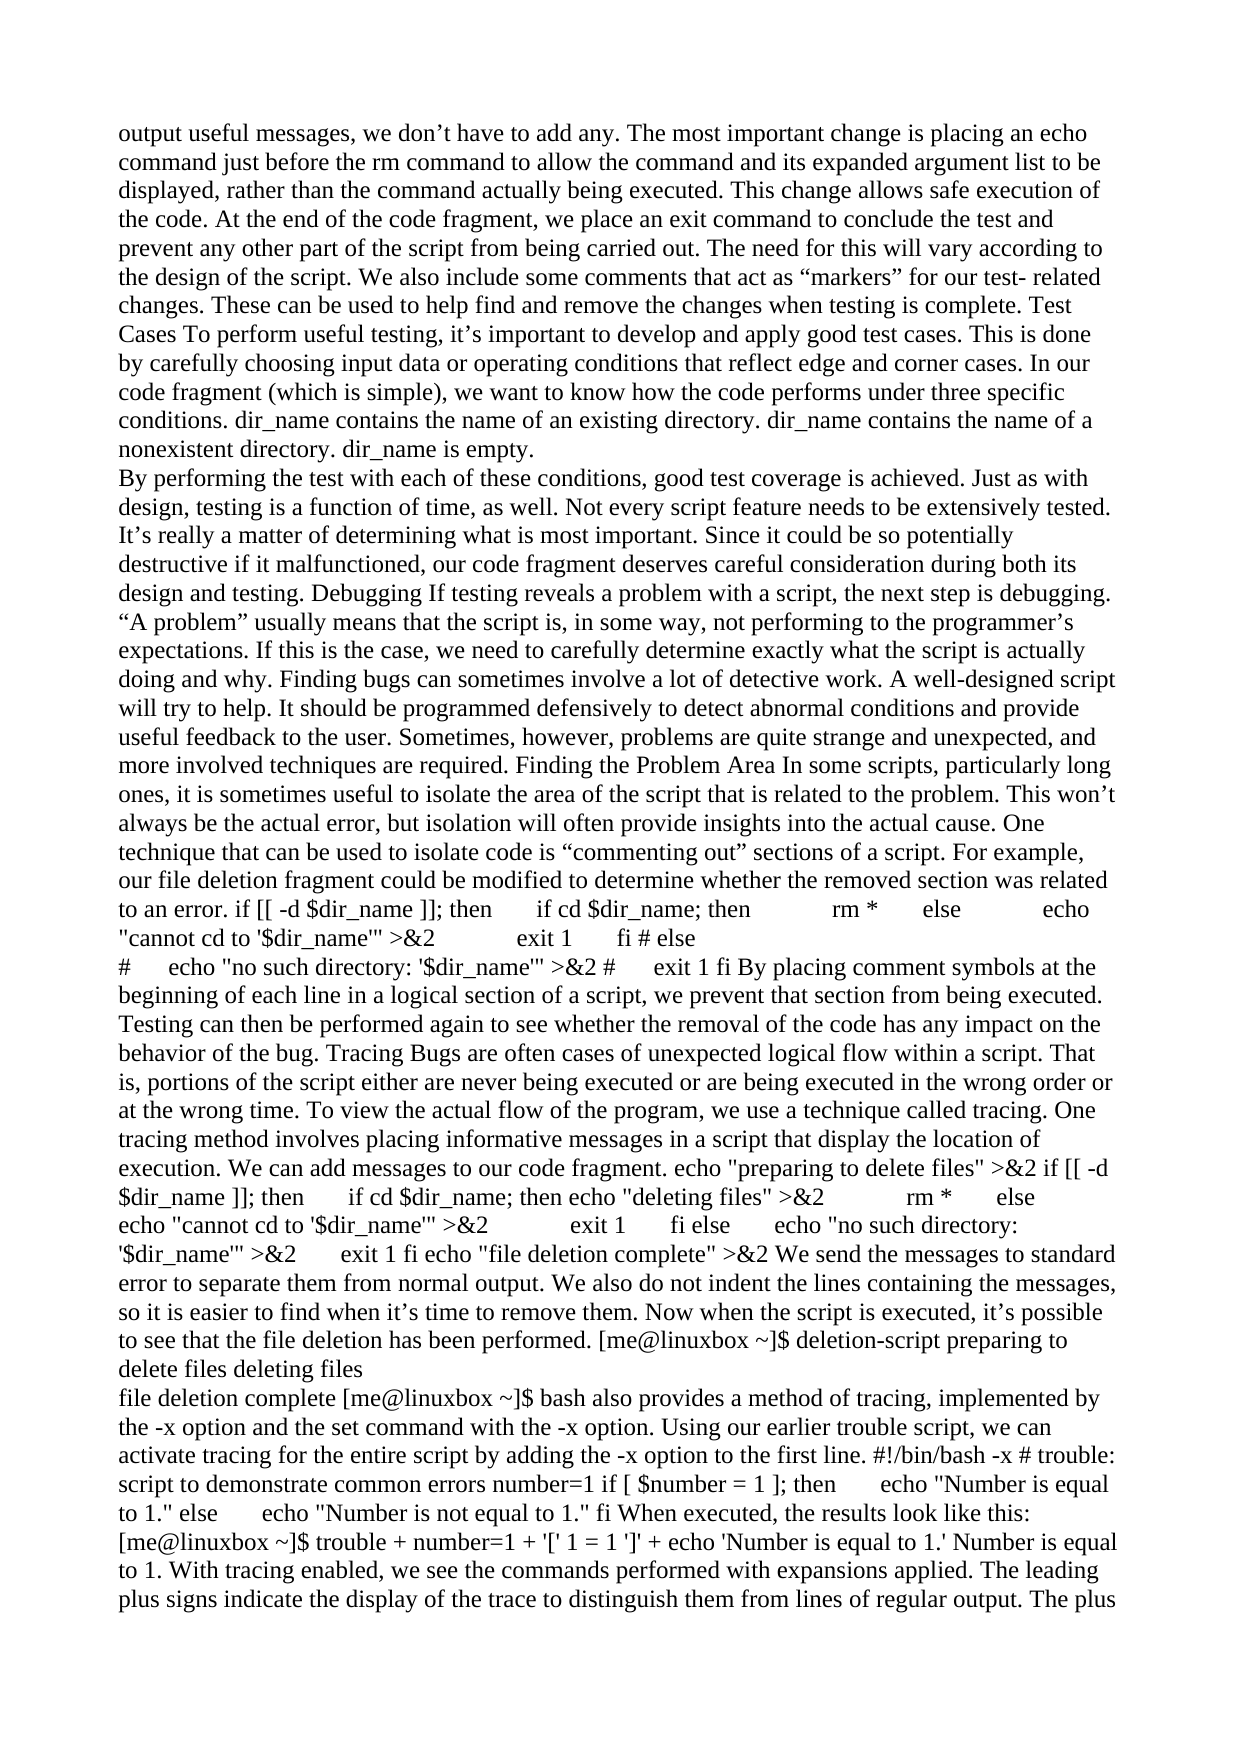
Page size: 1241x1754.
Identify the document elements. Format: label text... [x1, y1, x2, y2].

text file deletion complete [me@linuxbox ~]$ bash also provides a method of tracing, implemented by the -x option and the set command with the -x option. Using our earlier trouble script, we can activate tracing for the entire script by adding the -x option to the first line. #!/bin/bash -x # trouble: script to demonstrate common errors number=1 if [ $number = 1 ]; then echo "Number is equal to 1." else echo "Number is not equal to 1." fi When executed, the results look like this: [me@linuxbox ~]$ trouble + number=1 + '[' 1 = 1 ']' + echo 'Number is equal to 1.' Number is equal to 1. With tracing enabled, we see the commands performed with expansions applied. The leading plus signs indicate the display of the trace to distinguish them from lines of regular output. The plus [118, 1383, 1122, 1613]
text output useful messages, we don’t have to add any. The most important change is placing an echo command just before the rm command to allow the command and its expanded argument list to be displayed, rather than the command actually being executed. This change allows safe execution of the code. At the end of the code fragment, we place an exit command to conclude the test and prevent any other part of the script from being carried out. The need for this will vary according to the design of the script. We also include some comments that act as “markers” for our test- related changes. These can be used to help find and remove the changes when testing is complete. Test Cases To perform useful testing, it’s important to develop and apply good test cases. This is done by carefully choosing input data or operating conditions that reflect edge and corner cases. In our code fragment (which is simple), we want to know how the code performs under three specific conditions. dir_name contains the name of an existing directory. dir_name contains the name of a nonexistent directory. dir_name is empty. [118, 118, 1122, 463]
text # echo "no such directory: '$dir_name'" >&2 # exit 1 fi By placing comment symbols at the beginning of each line in a logical section of a script, we prevent that section from being executed. Testing can then be performed again to see whether the removal of the code has any impact on the behavior of the bug. Tracing Bugs are often cases of unexpected logical flow within a script. That is, portions of the script either are never being executed or are being executed in the wrong order or at the wrong time. To view the actual flow of the program, we use a technique called tracing. One tracing method involves placing informative messages in a script that display the location of execution. We can add messages to our code fragment. echo "preparing to delete files" >&2 if [[ -d $dir_name ]]; then if cd $dir_name; then echo "deleting files" >&2 rm * else echo "cannot cd to '$dir_name'" >&2 exit 1 fi else echo "no such directory: '$dir_name'" >&2 exit 1 fi echo "file deletion complete" >&2 We send the messages to standard error to separate them from normal output. We also do not indent the lines containing the messages, so it is easier to find when it’s time to remove them. Now when the script is executed, it’s possible to see that the file deletion has been performed. [me@linuxbox ~]$ deletion-script preparing to delete files deleting files [118, 952, 1122, 1383]
text By performing the test with each of these conditions, good test coverage is achieved. Just as with design, testing is a function of time, as well. Not every script feature needs to be extensively tested. It’s really a matter of determining what is most important. Since it could be so potentially destructive if it malfunctioned, our code fragment deserves careful consideration during both its design and testing. Debugging If testing reveals a problem with a script, the next step is debugging. “A problem” usually means that the script is, in some way, not performing to the programmer’s expectations. If this is the case, we need to carefully determine exactly what the script is actually doing and why. Finding bugs can sometimes involve a lot of detective work. A well-designed script will try to help. It should be programmed defensively to detect abnormal conditions and provide useful feedback to the user. Sometimes, however, problems are quite strange and unexpected, and more involved techniques are required. Finding the Problem Area In some scripts, particularly long ones, it is sometimes useful to isolate the area of the script that is related to the problem. This won’t always be the actual error, but isolation will often provide insights into the actual cause. One technique that can be used to isolate code is “commenting out” sections of a script. For example, our file deletion fragment could be modified to determine whether the removed section was related to an error. if [[ -d $dir_name ]]; then if cd $dir_name; then rm * else echo "cannot cd to '$dir_name'" >&2 exit 1 fi # else [118, 463, 1122, 952]
